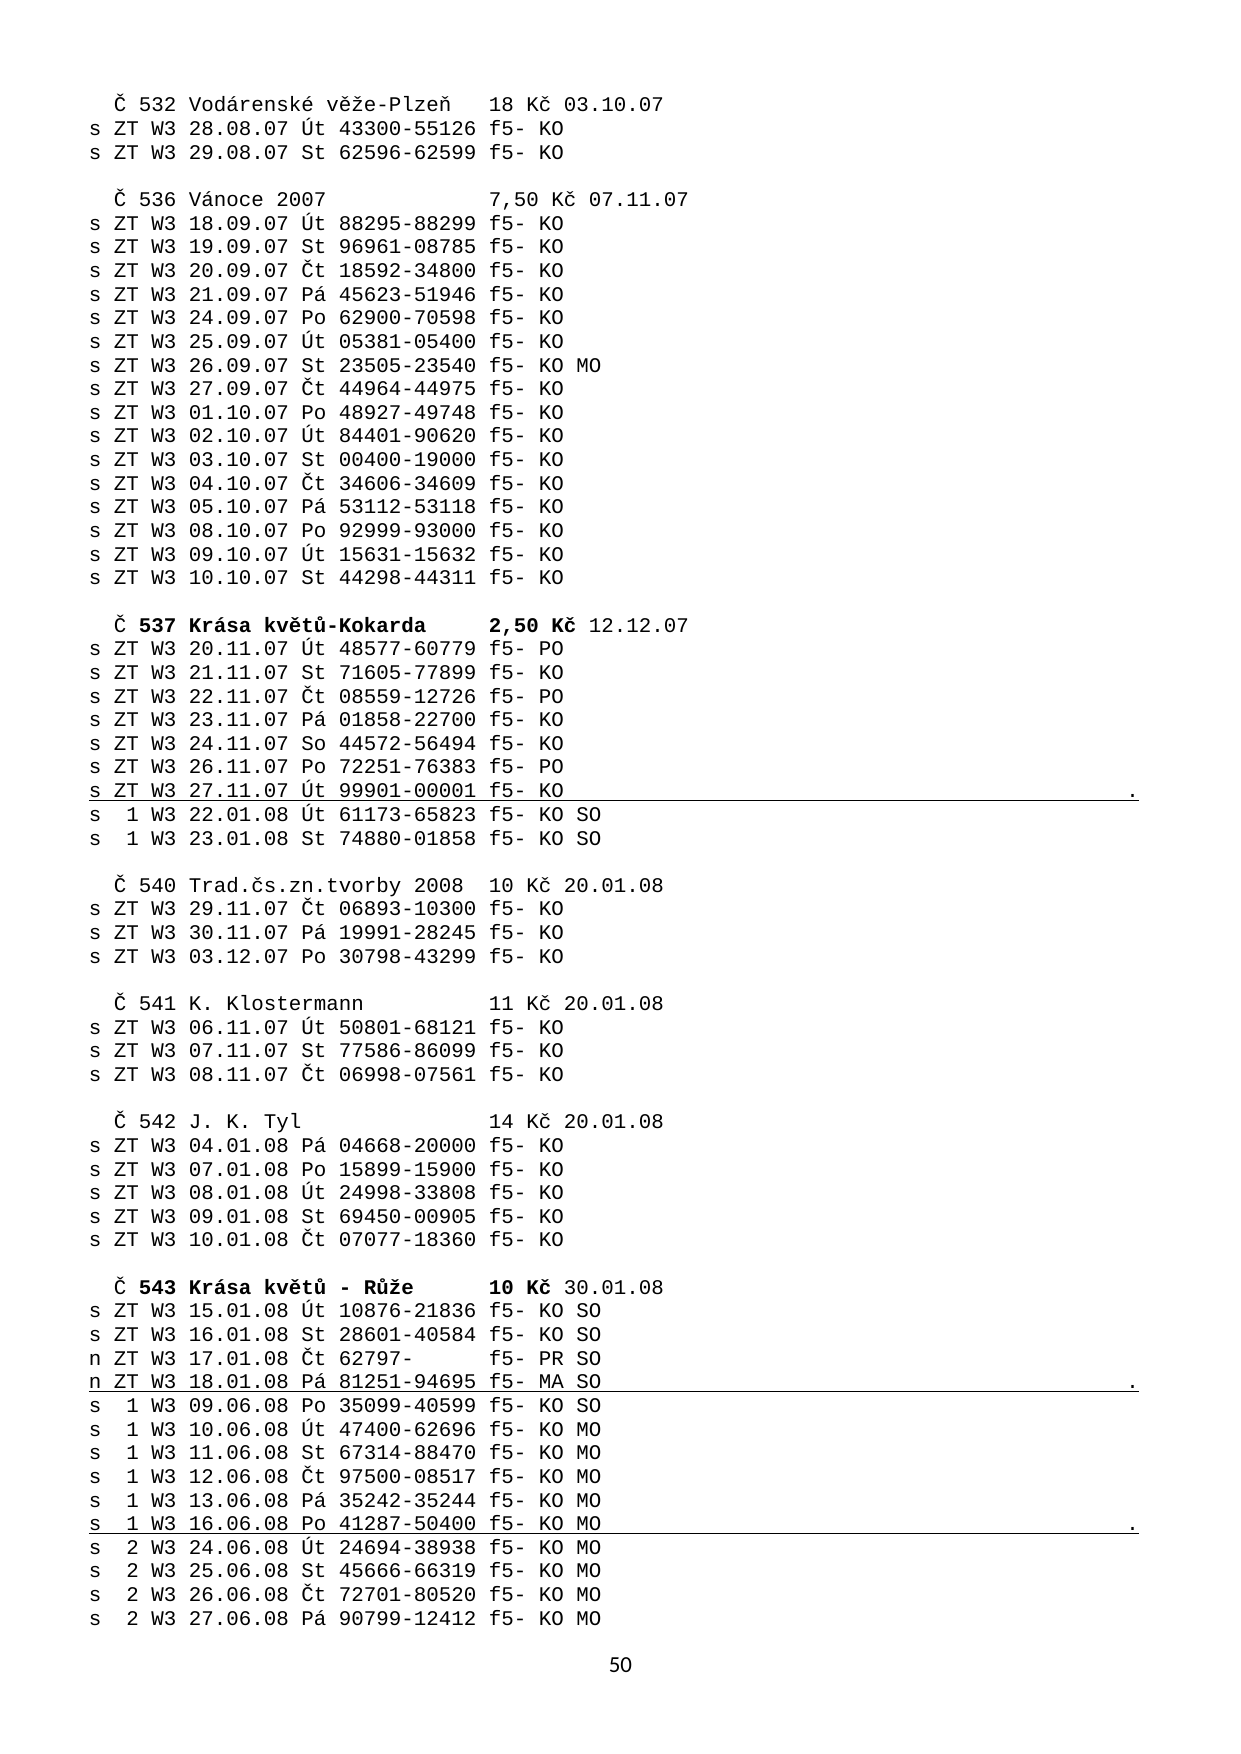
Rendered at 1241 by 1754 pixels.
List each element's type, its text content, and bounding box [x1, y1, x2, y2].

text s ZT W3 07.11.07 St 77586-86099 f5- KO [88, 1040, 1152, 1064]
text s ZT W3 04.01.08 Pá 04668-20000 f5- KO [88, 1135, 1152, 1158]
text s ZT W3 26.09.07 St 23505-23540 f5- KO MO [88, 354, 1152, 378]
text s ZT W3 28.08.07 Út 43300-55126 f5- KO [88, 118, 1152, 142]
text s ZT W3 09.10.07 Út 15631-15632 f5- KO [88, 544, 1152, 567]
text s 1 W3 22.01.08 Út 61173-65823 f5- KO SO [88, 804, 1152, 827]
text s ZT W3 26.11.07 Po 72251-76383 f5- PO [88, 757, 1152, 780]
text s ZT W3 04.10.07 Čt 34606-34609 f5- KO [88, 473, 1152, 496]
text s ZT W3 08.01.08 Út 24998-33808 f5- KO [88, 1182, 1152, 1206]
text s ZT W3 03.10.07 St 00400-19000 f5- KO [88, 449, 1152, 473]
text s ZT W3 22.11.07 Čt 08559-12726 f5- PO [88, 686, 1152, 709]
text s 1 W3 16.06.08 Po 41287-50400 f5- KO MO . [88, 1513, 1152, 1537]
text s ZT W3 23.11.07 Pá 01858-22700 f5- KO [88, 709, 1152, 733]
text s ZT W3 15.01.08 Út 10876-21836 f5- KO SO [88, 1300, 1152, 1324]
text s ZT W3 05.10.07 Pá 53112-53118 f5- KO [88, 496, 1152, 520]
text Č 540 Trad.čs.zn.tvorby 2008 10 Kč 20.01.08 [88, 875, 1152, 898]
text s ZT W3 19.09.07 St 96961-08785 f5- KO [88, 236, 1152, 260]
text s 1 W3 12.06.08 Čt 97500-08517 f5- KO MO [88, 1466, 1152, 1489]
text s ZT W3 18.09.07 Út 88295-88299 f5- KO [88, 213, 1152, 236]
text n ZT W3 17.01.08 Čt 62797- f5- PR SO [88, 1348, 1152, 1371]
text Č 532 Vodárenské věže-Plzeň 18 Kč 03.10.07 [88, 94, 1152, 118]
text s ZT W3 08.11.07 Čt 06998-07561 f5- KO [88, 1064, 1152, 1088]
text s 2 W3 26.06.08 Čt 72701-80520 f5- KO MO [88, 1584, 1152, 1608]
text s ZT W3 20.09.07 Čt 18592-34800 f5- KO [88, 260, 1152, 284]
text s ZT W3 06.11.07 Út 50801-68121 f5- KO [88, 1017, 1152, 1040]
text Č 541 K. Klostermann 11 Kč 20.01.08 [88, 993, 1152, 1017]
text s ZT W3 20.11.07 Út 48577-60779 f5- PO [88, 638, 1152, 662]
text s 1 W3 13.06.08 Pá 35242-35244 f5- KO MO [88, 1489, 1152, 1513]
text s ZT W3 21.11.07 St 71605-77899 f5- KO [88, 662, 1152, 686]
text s 1 W3 09.06.08 Po 35099-40599 f5- KO SO [88, 1395, 1152, 1419]
text s 2 W3 24.06.08 Út 24694-38938 f5- KO MO [88, 1537, 1152, 1561]
text s ZT W3 24.09.07 Po 62900-70598 f5- KO [88, 307, 1152, 331]
text Č 543 Krása květů - Růže 10 Kč 30.01.08 [88, 1277, 1152, 1300]
text s 1 W3 23.01.08 St 74880-01858 f5- KO SO [88, 827, 1152, 851]
text s ZT W3 24.11.07 So 44572-56494 f5- KO [88, 733, 1152, 757]
text s ZT W3 02.10.07 Út 84401-90620 f5- KO [88, 426, 1152, 449]
text s ZT W3 01.10.07 Po 48927-49748 f5- KO [88, 402, 1152, 426]
text s ZT W3 29.08.07 St 62596-62599 f5- KO [88, 142, 1152, 165]
text s ZT W3 09.01.08 St 69450-00905 f5- KO [88, 1206, 1152, 1229]
text Č 537 Krása květů-Kokarda 2,50 Kč 12.12.07 [88, 615, 1152, 638]
text s ZT W3 27.09.07 Čt 44964-44975 f5- KO [88, 378, 1152, 402]
text n ZT W3 18.01.08 Pá 81251-94695 f5- MA SO . [88, 1371, 1152, 1395]
text s ZT W3 10.01.08 Čt 07077-18360 f5- KO [88, 1229, 1152, 1253]
text s ZT W3 03.12.07 Po 30798-43299 f5- KO [88, 946, 1152, 969]
text s ZT W3 10.10.07 St 44298-44311 f5- KO [88, 567, 1152, 591]
text Č 542 J. K. Tyl 14 Kč 20.01.08 [88, 1111, 1152, 1135]
text s ZT W3 25.09.07 Út 05381-05400 f5- KO [88, 331, 1152, 354]
text s ZT W3 08.10.07 Po 92999-93000 f5- KO [88, 520, 1152, 544]
text s ZT W3 29.11.07 Čt 06893-10300 f5- KO [88, 898, 1152, 922]
text s ZT W3 30.11.07 Pá 19991-28245 f5- KO [88, 922, 1152, 946]
text s ZT W3 27.11.07 Út 99901-00001 f5- KO . [88, 780, 1152, 804]
text s 2 W3 27.06.08 Pá 90799-12412 f5- KO MO [88, 1608, 1152, 1631]
text s ZT W3 07.01.08 Po 15899-15900 f5- KO [88, 1158, 1152, 1182]
text s ZT W3 21.09.07 Pá 45623-51946 f5- KO [88, 284, 1152, 307]
text Č 536 Vánoce 2007 7,50 Kč 07.11.07 [88, 189, 1152, 213]
text s 1 W3 11.06.08 St 67314-88470 f5- KO MO [88, 1442, 1152, 1466]
text s 1 W3 10.06.08 Út 47400-62696 f5- KO MO [88, 1419, 1152, 1442]
text s 2 W3 25.06.08 St 45666-66319 f5- KO MO [88, 1561, 1152, 1584]
text s ZT W3 16.01.08 St 28601-40584 f5- KO SO [88, 1324, 1152, 1348]
